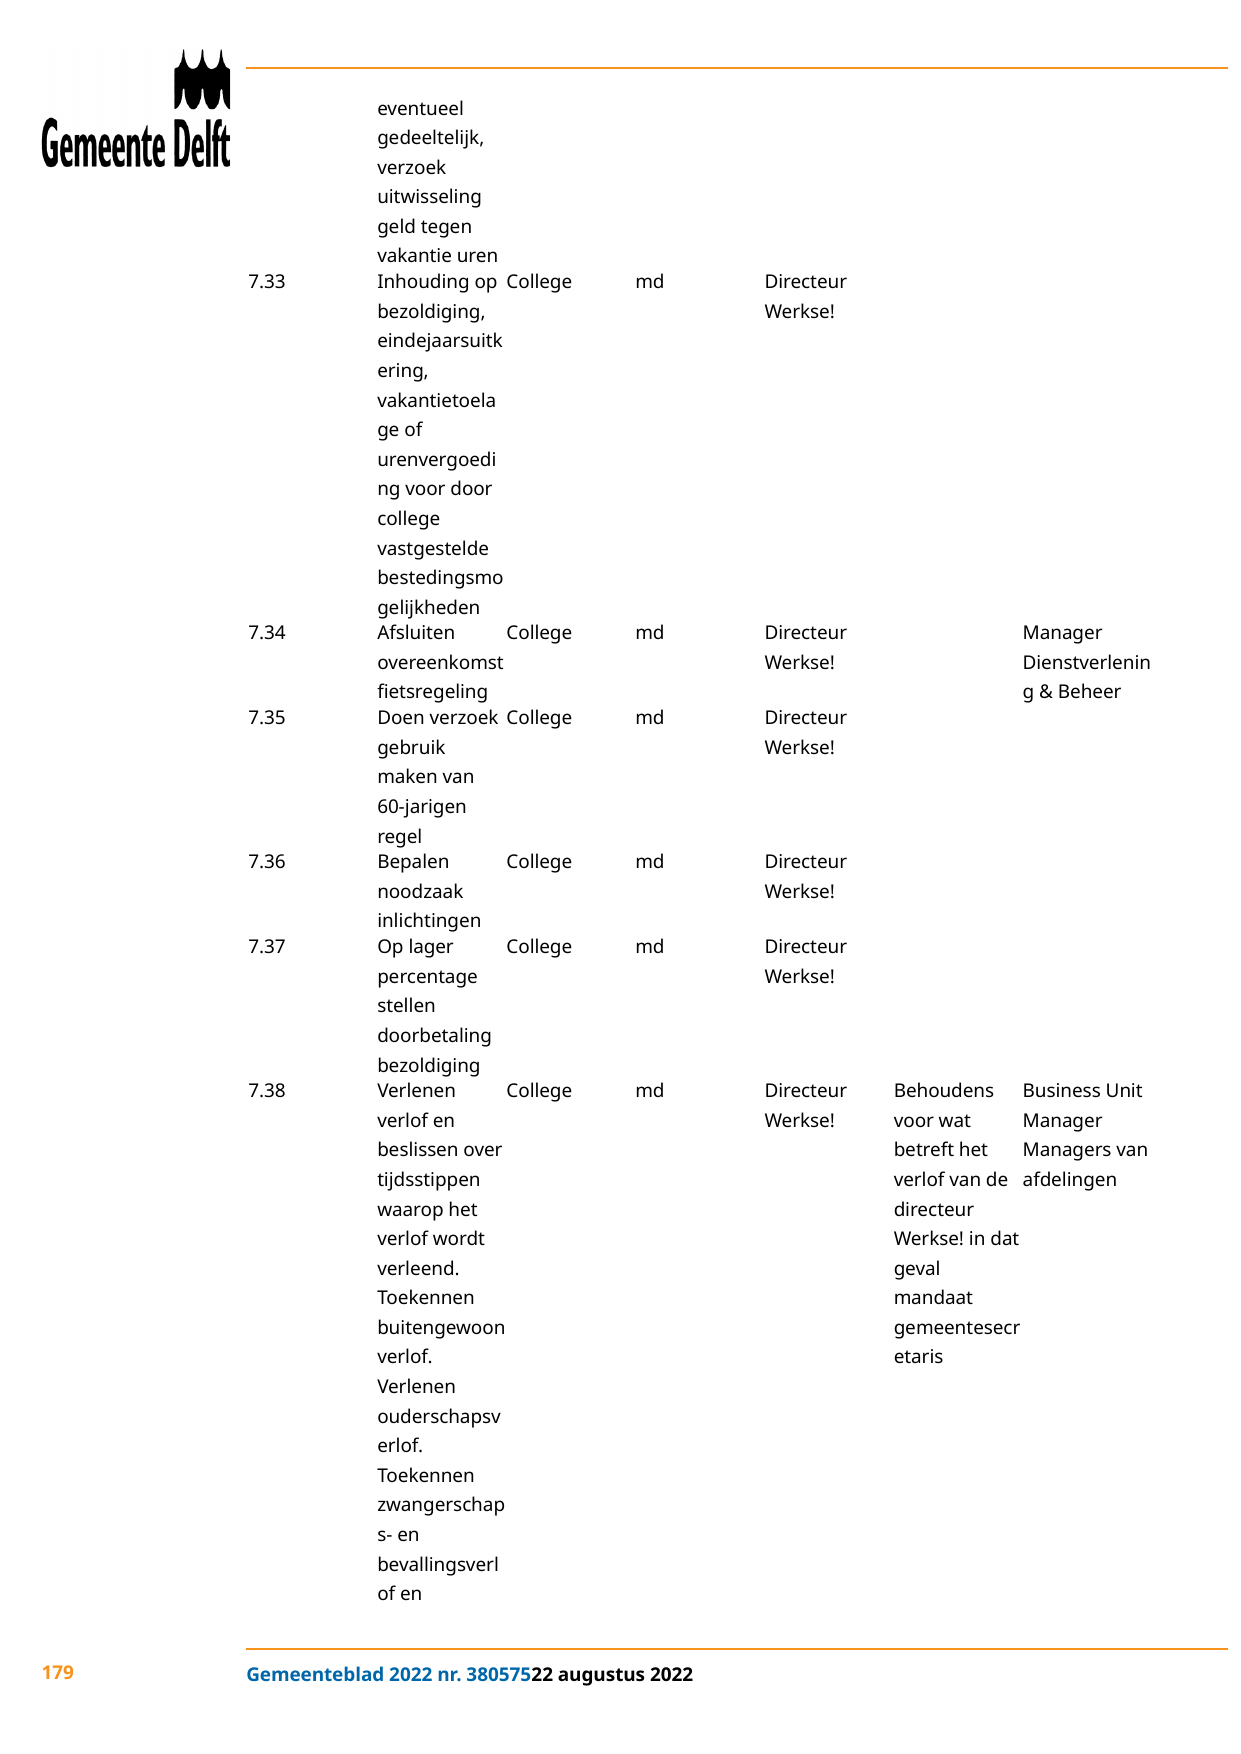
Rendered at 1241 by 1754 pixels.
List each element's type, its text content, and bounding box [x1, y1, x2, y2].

table_cell College [506, 705, 635, 848]
table_cell Directeur Werkse! [764, 620, 893, 704]
table_cell md [635, 1078, 764, 1606]
table_cell [1023, 269, 1152, 619]
table_cell Directeur Werkse! [764, 934, 893, 1077]
table_cell eventueel gedeeltelijk, verzoek uitwisseling geld tegen vakantie uren [377, 95, 506, 268]
table_cell [894, 269, 1022, 619]
table_cell College [506, 934, 635, 1077]
table_cell Bepalen noodzaak inlichtingen [377, 849, 506, 933]
table_cell Inhouding op bezoldiging, eindejaarsuitkering, vakantietoelage of urenvergoeding voor door college vastgestelde bestedingsmogelijkheden [377, 269, 506, 619]
table_cell [894, 620, 1022, 704]
picture [41, 47, 231, 172]
table_cell [248, 95, 377, 268]
table_cell College [506, 620, 635, 704]
table_cell [894, 849, 1022, 933]
table_cell 7.33 [248, 269, 377, 619]
table_cell College [506, 269, 635, 619]
table_cell 7.37 [248, 934, 377, 1077]
table_cell [1023, 95, 1152, 268]
table_cell Business Unit Manager Managers van afdelingen [1023, 1078, 1152, 1606]
table_cell College [506, 1078, 635, 1606]
table_cell [894, 705, 1022, 848]
table_cell md [635, 934, 764, 1077]
table_cell Op lager percentage stellen doorbetaling bezoldiging [377, 934, 506, 1077]
table_cell [1023, 849, 1152, 933]
table_cell [635, 95, 764, 268]
table_cell Directeur Werkse! [764, 269, 893, 619]
table_cell md [635, 620, 764, 704]
table_cell Directeur Werkse! [764, 1078, 893, 1606]
table_cell 7.34 [248, 620, 377, 704]
table_cell md [635, 269, 764, 619]
table_cell [894, 95, 1022, 268]
table_cell Directeur Werkse! [764, 705, 893, 848]
table_cell md [635, 705, 764, 848]
table_cell College [506, 849, 635, 933]
table_cell 7.36 [248, 849, 377, 933]
table_cell [894, 934, 1022, 1077]
table_cell 7.38 [248, 1078, 377, 1606]
table_cell Directeur Werkse! [764, 849, 893, 933]
table_cell [506, 95, 635, 268]
table_cell Manager Dienstverlening & Beheer [1023, 620, 1152, 704]
table_cell Behoudens voor wat betreft het verlof van de directeur Werkse! in dat geval mandaat gemeentesecretaris [894, 1078, 1022, 1606]
table_cell [764, 95, 893, 268]
table_cell Verlenen verlof en beslissen over tijdsstippen waarop het verlof wordt verleend. Toekennen buitengewoon verlof. Verlenen ouderschapsverlof. Toekennen zwangerschaps- en bevallingsverlof en [377, 1078, 506, 1606]
table_cell Afsluiten overeenkomst fietsregeling [377, 620, 506, 704]
table_cell Doen verzoek gebruik maken van 60-jarigen regel [377, 705, 506, 848]
table_cell 7.35 [248, 705, 377, 848]
table_cell [1023, 705, 1152, 848]
table_cell md [635, 849, 764, 933]
table_cell [1023, 934, 1152, 1077]
